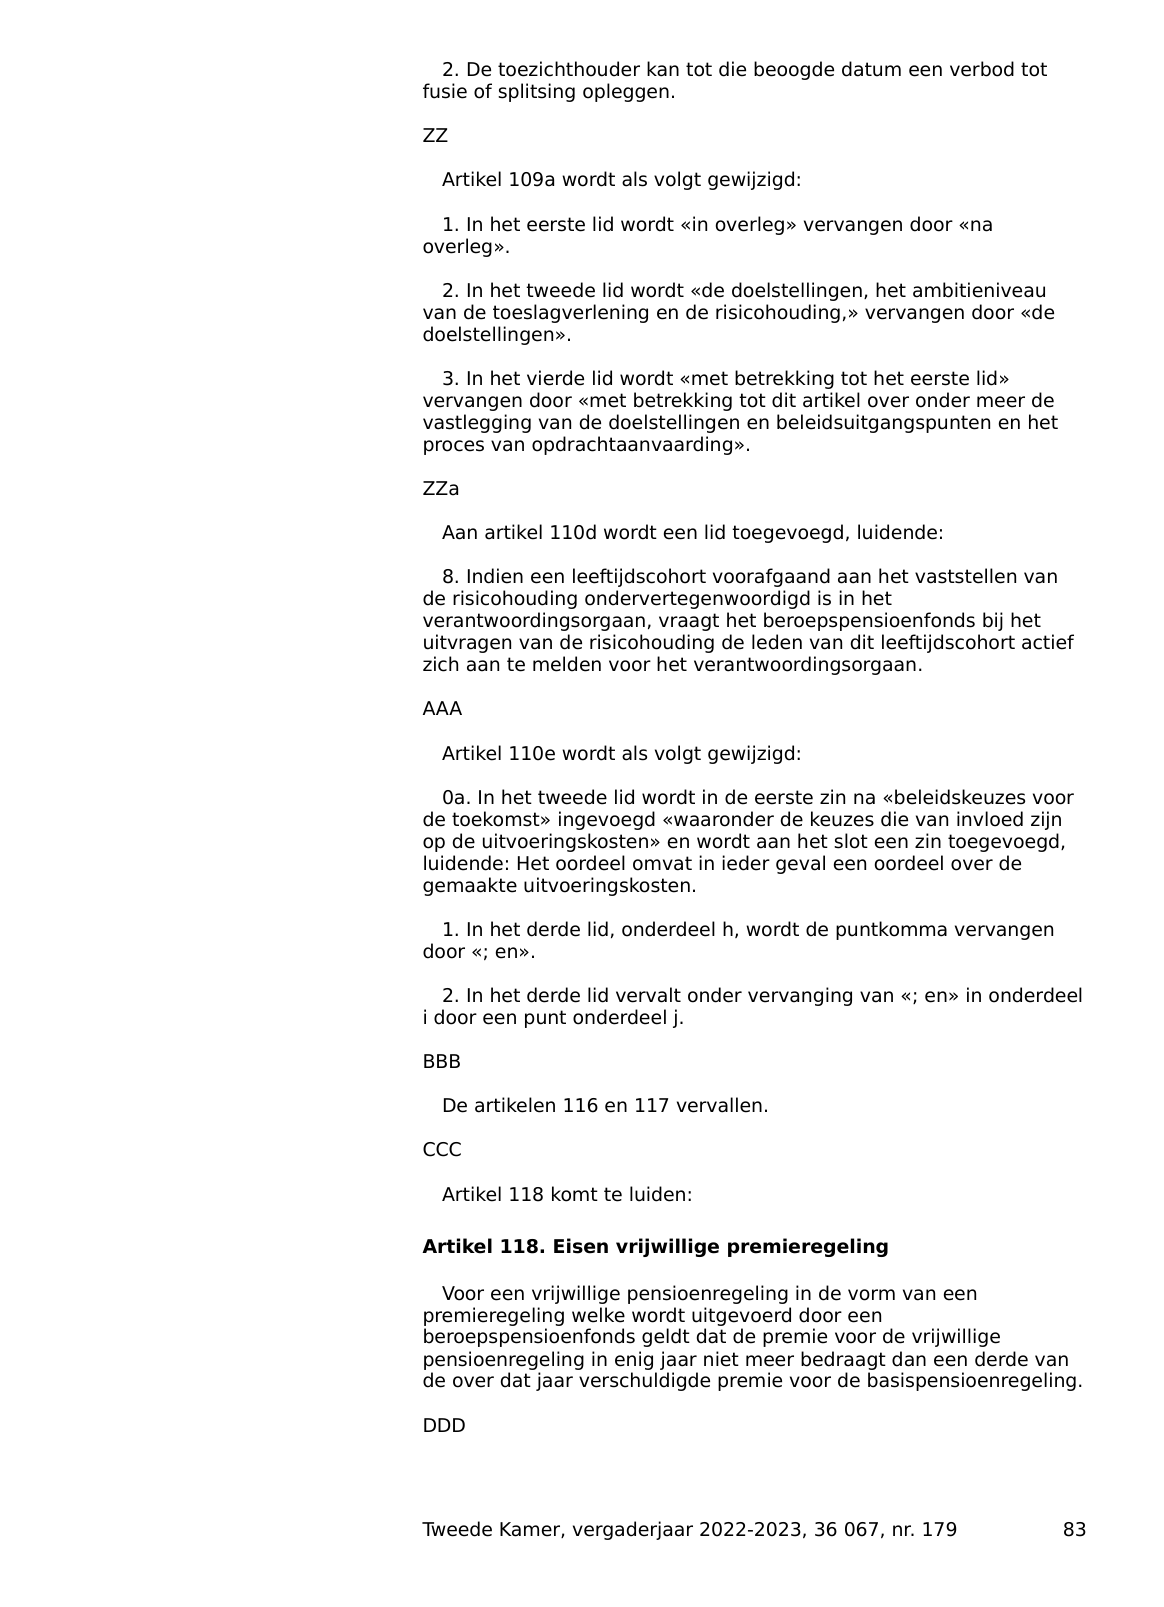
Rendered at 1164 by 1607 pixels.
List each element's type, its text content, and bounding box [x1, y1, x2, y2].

text BBB [422, 1051, 1087, 1073]
text 0a. In het tweede lid wordt in de eerste zin na «beleidskeuzes voor de toekomst» ingevoegd «waaronder de keuzes die van invloed zijn op de uitvoeringskosten» en wordt aan het slot een zin toegevoegd, luidende: Het oordeel omvat in ieder geval een oordeel over de gemaakte uitvoeringskosten. [422, 787, 1087, 897]
text Voor een vrijwillige pensioenregeling in de vorm van een premieregeling welke wordt uitgevoerd door een beroepspensioenfonds geldt dat de premie voor de vrijwillige pensioenregeling in enig jaar niet meer bedraagt dan een derde van de over dat jaar verschuldigde premie voor de basispensioenregeling. [422, 1282, 1087, 1392]
text Artikel 118 komt te luiden: [422, 1183, 1087, 1206]
text ZZ [422, 125, 1087, 147]
text 2. De toezichthouder kan tot die beoogde datum een verbod tot fusie of splitsing opleggen. [422, 59, 1087, 103]
text DDD [422, 1414, 1087, 1437]
text ZZa [422, 478, 1087, 500]
text AAA [422, 698, 1087, 720]
text Aan artikel 110d wordt een lid toegevoegd, luidende: [422, 522, 1087, 544]
text Artikel 110e wordt als volgt gewijzigd: [422, 742, 1087, 764]
text CCC [422, 1139, 1087, 1161]
text 1. In het derde lid, onderdeel h, wordt de puntkomma vervangen door «; en». [422, 919, 1087, 963]
text 2. In het tweede lid wordt «de doelstellingen, het ambitieniveau van de toeslagverlening en de risicohouding,» vervangen door «de doelstellingen». [422, 280, 1087, 346]
text 1. In het eerste lid wordt «in overleg» vervangen door «na overleg». [422, 213, 1087, 257]
text 3. In het vierde lid wordt «met betrekking tot het eerste lid» vervangen door «met betrekking tot dit artikel over onder meer de vastlegging van de doelstellingen en beleidsuitgangspunten en het proces van opdrachtaanvaarding». [422, 368, 1087, 456]
text Artikel 109a wordt als volgt gewijzigd: [422, 169, 1087, 191]
text 2. In het derde lid vervalt onder vervanging van «; en» in onderdeel i door een punt onderdeel j. [422, 985, 1087, 1029]
text 8. Indien een leeftijdscohort voorafgaand aan het vaststellen van de risicohouding ondervertegenwoordigd is in het verantwoordingsorgaan, vraagt het beroepspensioenfonds bij het uitvragen van de risicohouding de leden van dit leeftijdscohort actief zich aan te melden voor het verantwoordingsorgaan. [422, 566, 1087, 676]
text De artikelen 116 en 117 vervallen. [422, 1095, 1087, 1117]
subtitle Artikel 118. Eisen vrijwillige premieregeling [422, 1236, 1087, 1257]
